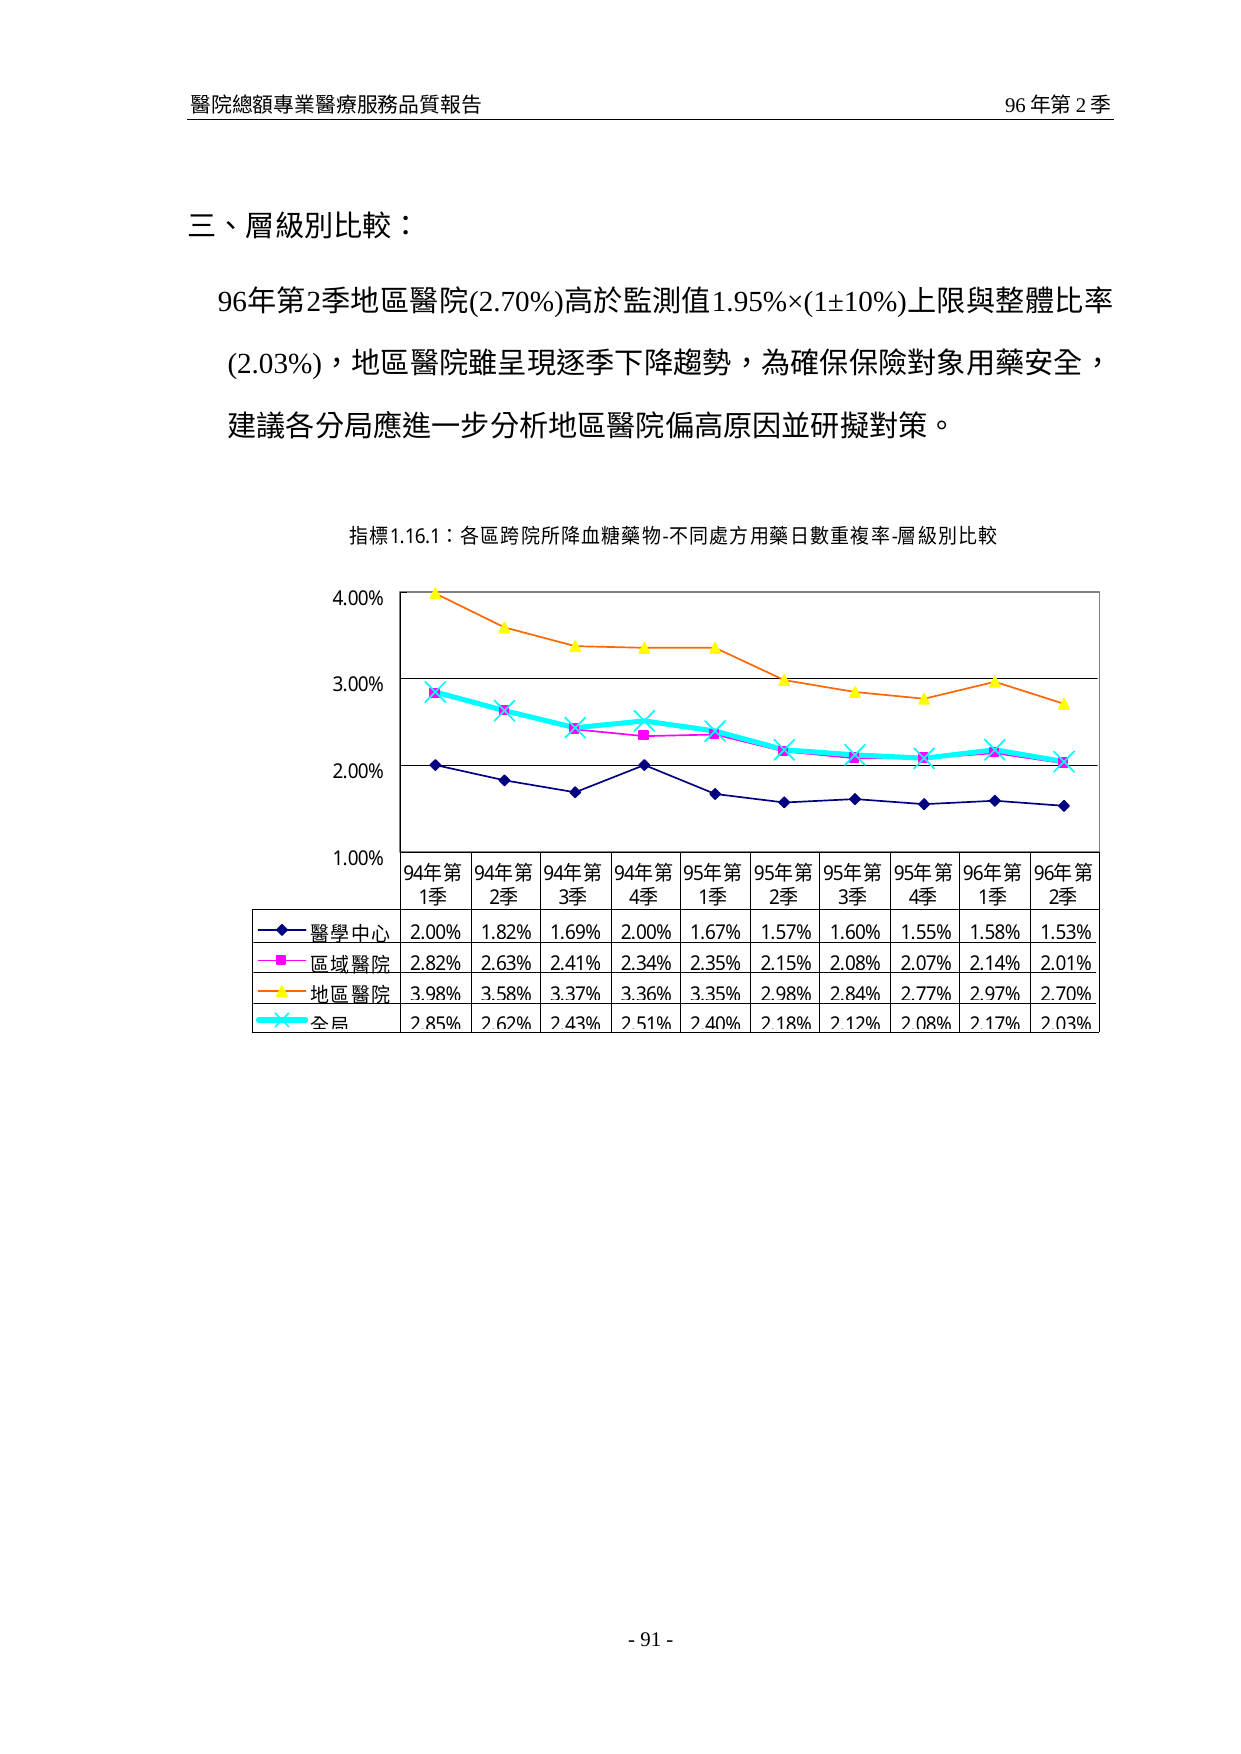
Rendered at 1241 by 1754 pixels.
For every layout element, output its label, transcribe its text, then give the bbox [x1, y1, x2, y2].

text 三、層級別比較： [187, 182, 1114, 244]
text 96年第2季地區醫院(2.70%)高於監測值1.95%×(1±10%)上限與整體比率(2.03%)，地區醫院雖呈現逐季下降趨勢，為確保保險對象用藥安全，建議各分局應進一步分析地區醫院偏高原因並研擬對策。 [187, 257, 1114, 444]
